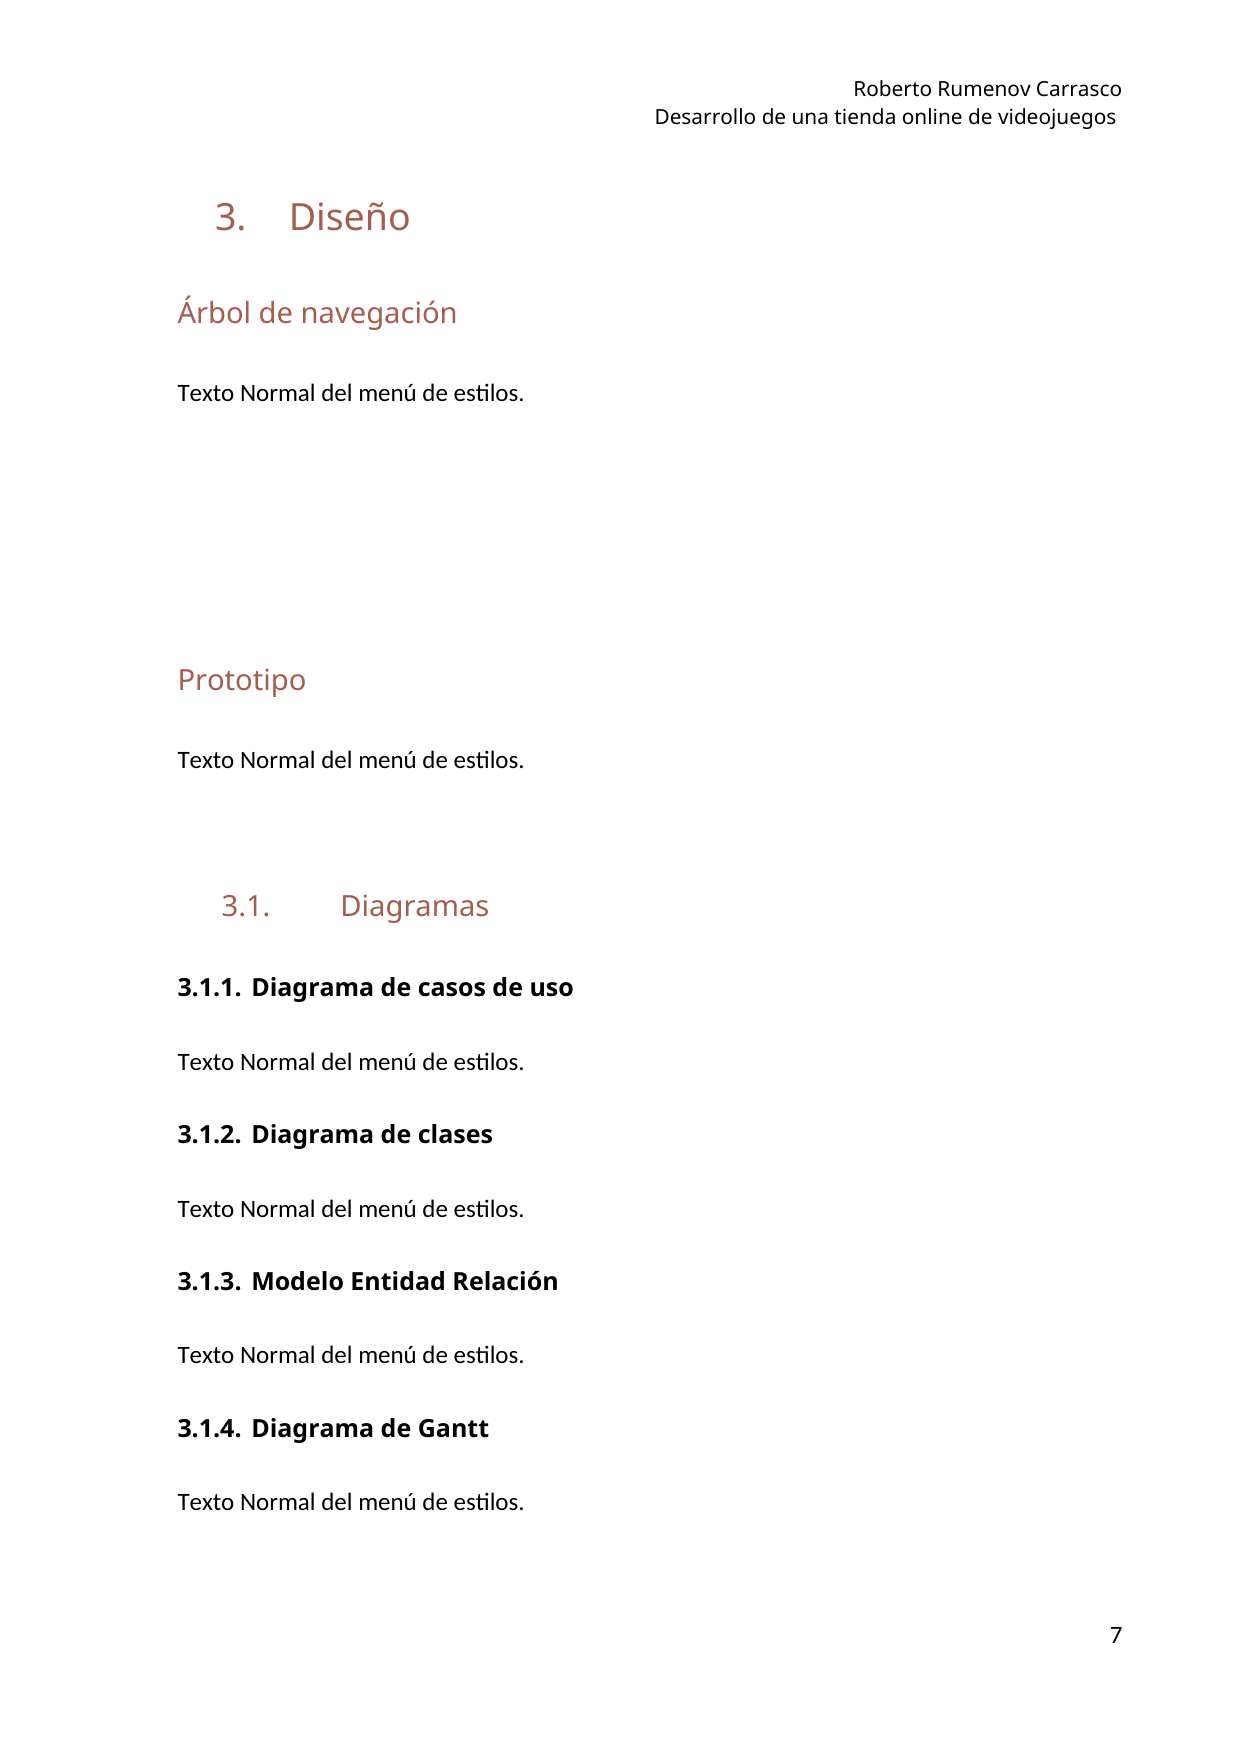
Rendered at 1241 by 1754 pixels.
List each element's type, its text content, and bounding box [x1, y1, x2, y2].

text Texto Normal del menú de estilos. [177, 1046, 1122, 1077]
subtitle Diagrama de Gantt [177, 1410, 1122, 1444]
subtitle Prototipo [177, 660, 1122, 699]
subtitle Diagramas [221, 886, 1122, 925]
subtitle Árbol de navegación [177, 292, 1122, 332]
text Texto Normal del menú de estilos. [177, 377, 1122, 407]
text Texto Normal del menú de estilos. [177, 1340, 1122, 1370]
subtitle Diagrama de casos de uso [177, 970, 1122, 1004]
text Texto Normal del menú de estilos. [177, 1486, 1122, 1517]
text Texto Normal del menú de estilos. [177, 744, 1122, 775]
subtitle Diseño [215, 191, 1122, 242]
subtitle Modelo Entidad Relación [177, 1264, 1122, 1298]
text Texto Normal del menú de estilos. [177, 1193, 1122, 1223]
subtitle Diagrama de clases [177, 1117, 1122, 1151]
